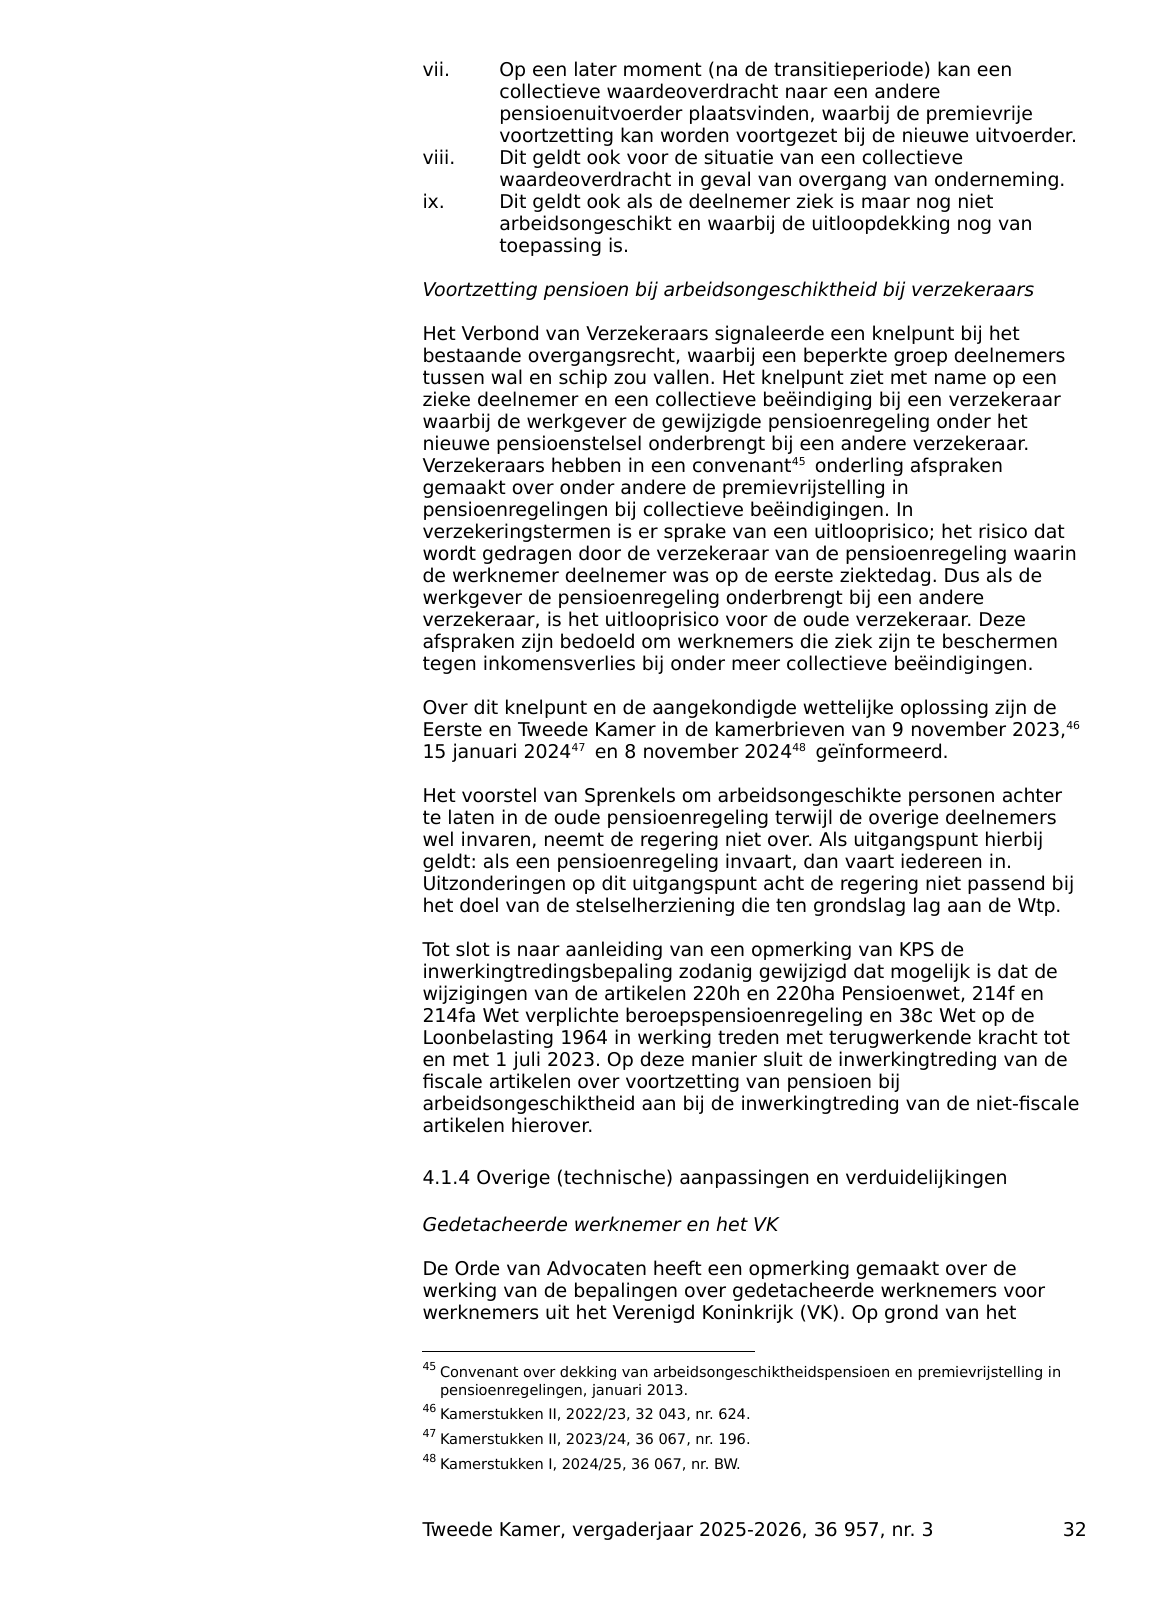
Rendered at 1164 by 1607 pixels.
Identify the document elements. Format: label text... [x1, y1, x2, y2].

subtitle 4.1.4 Overige (technische) aanpassingen en verduidelijkingen [422, 1167, 1087, 1189]
text Het Verbond van Verzekeraars signaleerde een knelpunt bij het bestaande overgangsrecht, waarbij een beperkte groep deelnemers tussen wal en schip zou vallen. Het knelpunt ziet met name op een zieke deelnemer en een collectieve beëindiging bij een verzekeraar waarbij de werkgever de gewijzigde pensioenregeling onder het nieuwe pensioenstelsel onderbrengt bij een andere verzekeraar. Verzekeraars hebben in een convenant onderling afspraken gemaakt over onder andere de premievrijstelling in pensioenregelingen bij collectieve beëindigingen. In verzekeringstermen is er sprake van een uitlooprisico; het risico dat wordt gedragen door de verzekeraar van de pensioenregeling waarin de werknemer deelnemer was op de eerste ziektedag. Dus als de werkgever de pensioenregeling onderbrengt bij een andere verzekeraar, is het uitlooprisico voor de oude verzekeraar. Deze afspraken zijn bedoeld om werknemers die ziek zijn te beschermen tegen inkomensverlies bij onder meer collectieve beëindigingen. [422, 323, 1087, 675]
subtitle Voortzetting pensioen bij arbeidsongeschiktheid bij verzekeraars [422, 279, 1087, 301]
text Convenant over dekking van arbeidsongeschiktheidspensioen en premievrijstelling in pensioenregelingen, januari 2013. [422, 1360, 1087, 1399]
text Tot slot is naar aanleiding van een opmerking van KPS de inwerkingtredingsbepaling zodanig gewijzigd dat mogelijk is dat de wijzigingen van de artikelen 220h en 220ha Pensioenwet, 214f en 214fa Wet verplichte beroepspensioenregeling en 38c Wet op de Loonbelasting 1964 in werking treden met terugwerkende kracht tot en met 1 juli 2023. Op deze manier sluit de inwerkingtreding van de fiscale artikelen over voortzetting van pensioen bij arbeidsongeschiktheid aan bij de inwerkingtreding van de niet-fiscale artikelen hierover. [422, 939, 1087, 1137]
text viii. Dit geldt ook voor de situatie van een collectieve waardeoverdracht in geval van overgang van onderneming. [422, 147, 1087, 191]
text Het voorstel van Sprenkels om arbeidsongeschikte personen achter te laten in de oude pensioenregeling terwijl de overige deelnemers wel invaren, neemt de regering niet over. Als uitgangspunt hierbij geldt: als een pensioenregeling invaart, dan vaart iedereen in. Uitzonderingen op dit uitgangspunt acht de regering niet passend bij het doel van de stelselherziening die ten grondslag lag aan de Wtp. [422, 785, 1087, 917]
subtitle Gedetacheerde werknemer en het VK [422, 1214, 1087, 1236]
text Kamerstukken II, 2023/24, 36 067, nr. 196. [422, 1427, 1087, 1449]
text Over dit knelpunt en de aangekondigde wettelijke oplossing zijn de Eerste en Tweede Kamer in de kamerbrieven van 9 november 2023, 15 januari 2024 en 8 november 2024 geïnformeerd. [422, 697, 1087, 763]
text Kamerstukken II, 2022/23, 32 043, nr. 624. [422, 1402, 1087, 1424]
text Kamerstukken I, 2024/25, 36 067, nr. BW. [422, 1452, 1087, 1474]
text ix. Dit geldt ook als de deelnemer ziek is maar nog niet arbeidsongeschikt en waarbij de uitloopdekking nog van toepassing is. [422, 191, 1087, 257]
text De Orde van Advocaten heeft een opmerking gemaakt over de werking van de bepalingen over gedetacheerde werknemers voor werknemers uit het Verenigd Koninkrijk (VK). Op grond van het [422, 1258, 1087, 1324]
text vii. Op een later moment (na de transitieperiode) kan een collectieve waardeoverdracht naar een andere pensioenuitvoerder plaatsvinden, waarbij de premievrije voortzetting kan worden voortgezet bij de nieuwe uitvoerder. [422, 59, 1087, 147]
